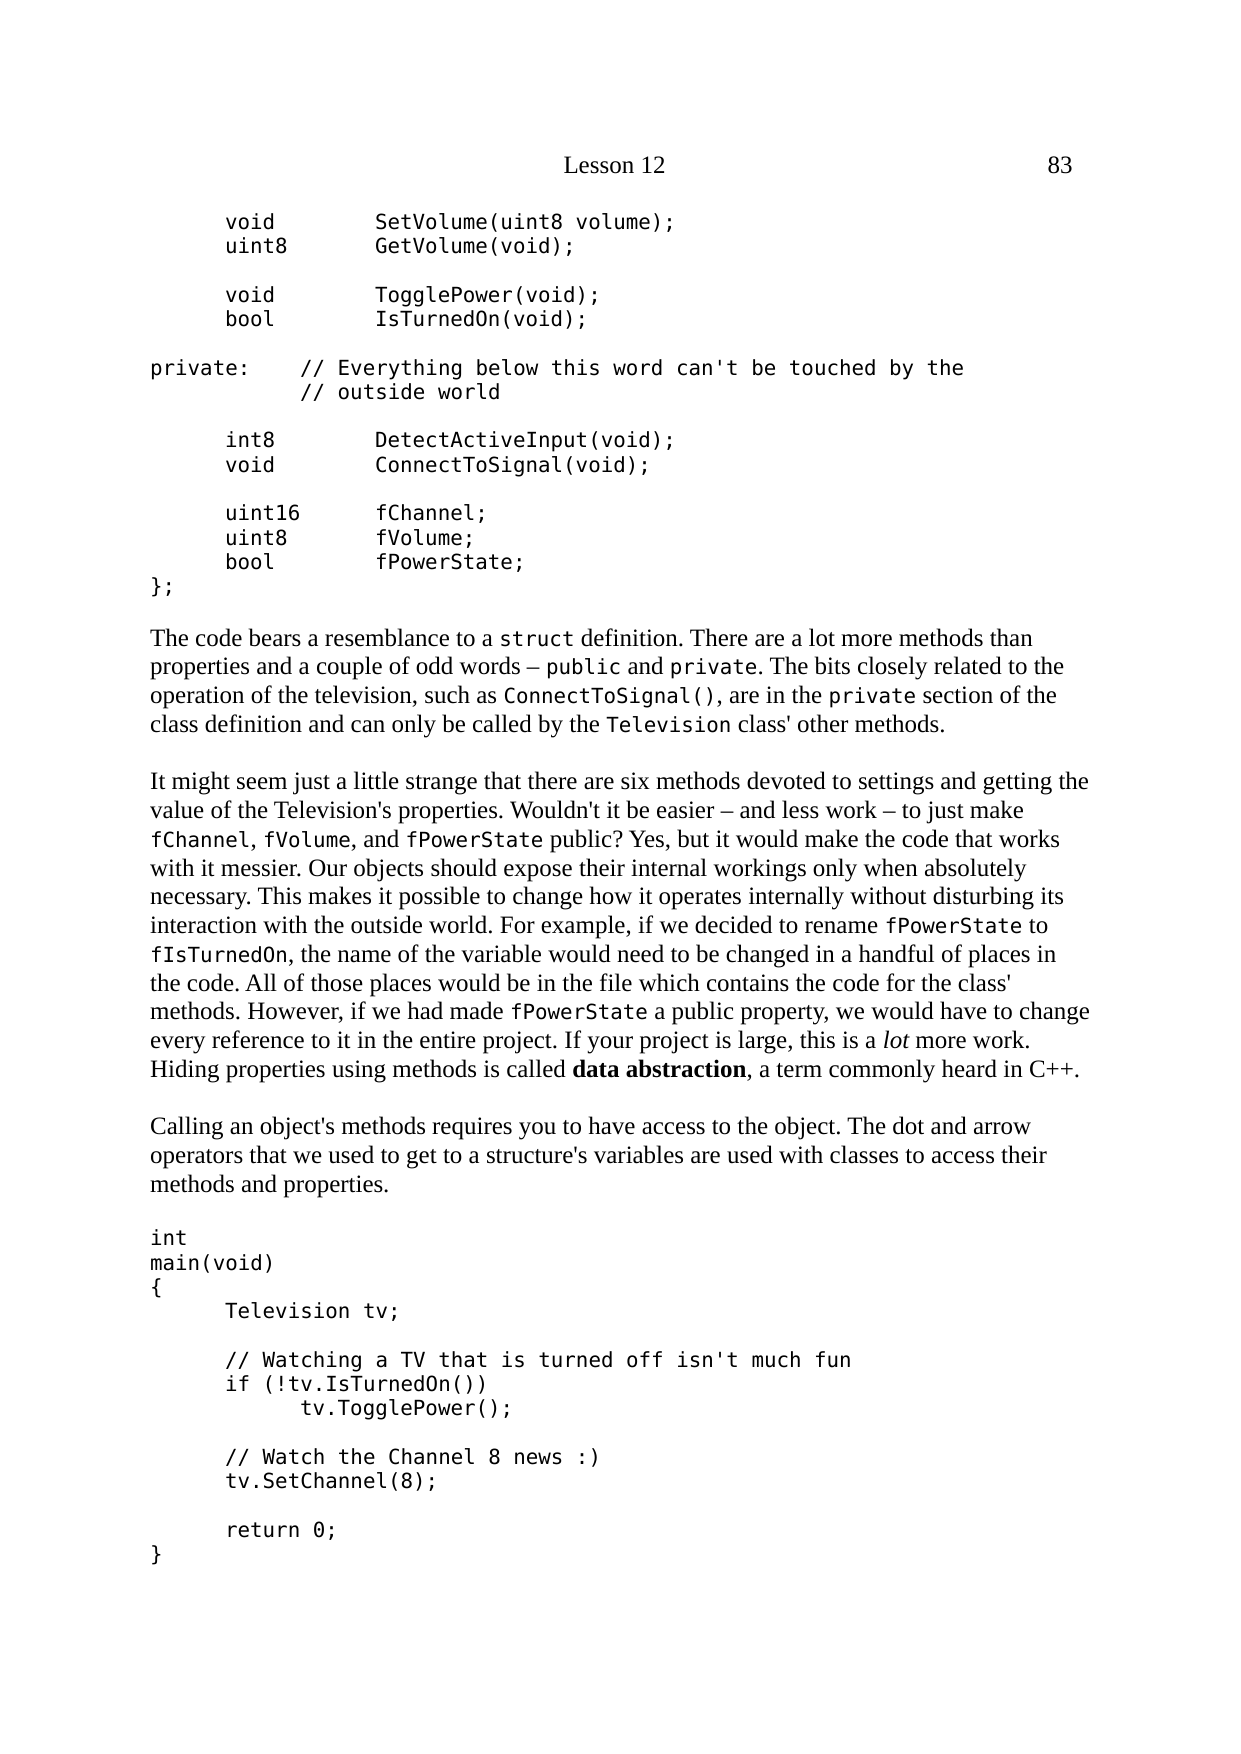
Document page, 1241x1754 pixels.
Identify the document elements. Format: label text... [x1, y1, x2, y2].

text uint8 GetVolume(void); [150, 234, 1091, 258]
text Television tv; [150, 1299, 1091, 1323]
text int [150, 1226, 1091, 1251]
text tv.SetChannel(8); [150, 1469, 1091, 1493]
text The code bears a resemblance to a struct definition. There are a lot more methods than properties and a couple of odd words – public and private. The bits closely related to the operation of the television, such as ConnectToSignal(), are in the private section of the class definition and can only be called by the Television class' other methods. [150, 623, 1091, 738]
text if (!tv.IsTurnedOn()) [150, 1372, 1091, 1396]
text main(void) { [150, 1251, 1091, 1299]
text bool fPowerState; }; [150, 550, 1091, 598]
text tv.TogglePower(); [150, 1396, 1091, 1421]
text int8 DetectActiveInput(void); [150, 428, 1091, 453]
text } [150, 1542, 1091, 1566]
text // Watch the Channel 8 news :) [150, 1445, 1091, 1469]
text Calling an object's methods requires you to have access to the object. The dot and arrow operators that we used to get to a structure's variables are used with classes to access their methods and properties. [150, 1111, 1091, 1198]
text uint16 fChannel; [150, 501, 1091, 526]
text void SetVolume(uint8 volume); [150, 210, 1091, 234]
text return 0; [150, 1518, 1091, 1542]
text void ConnectToSignal(void); [150, 453, 1091, 477]
text // Watching a TV that is turned off isn't much fun [150, 1348, 1091, 1372]
text private: // Everything below this word can't be touched by the [150, 356, 1091, 380]
text It might seem just a little strange that there are six methods devoted to settings and getting the value of the Television's properties. Wouldn't it be easier – and less work – to just make fChannel, fVolume, and fPowerState public? Yes, but it would make the code that works with it messier. Our objects should expose their internal workings only when absolutely necessary. This makes it possible to change how it operates internally without disturbing its interaction with the outside world. For example, if we decided to rename fPowerState to fIsTurnedOn, the name of the variable would need to be changed in a handful of places in the code. All of those places would be in the file which contains the code for the class' methods. However, if we had made fPowerState a public property, we would have to change every reference to it in the entire project. If your project is large, this is a lot more work. Hiding properties using methods is called data abstraction, a term commonly heard in C++. [150, 766, 1091, 1083]
text uint8 fVolume; [150, 526, 1091, 550]
text // outside world [150, 380, 1091, 404]
text bool IsTurnedOn(void); [150, 307, 1091, 331]
text void TogglePower(void); [150, 283, 1091, 307]
